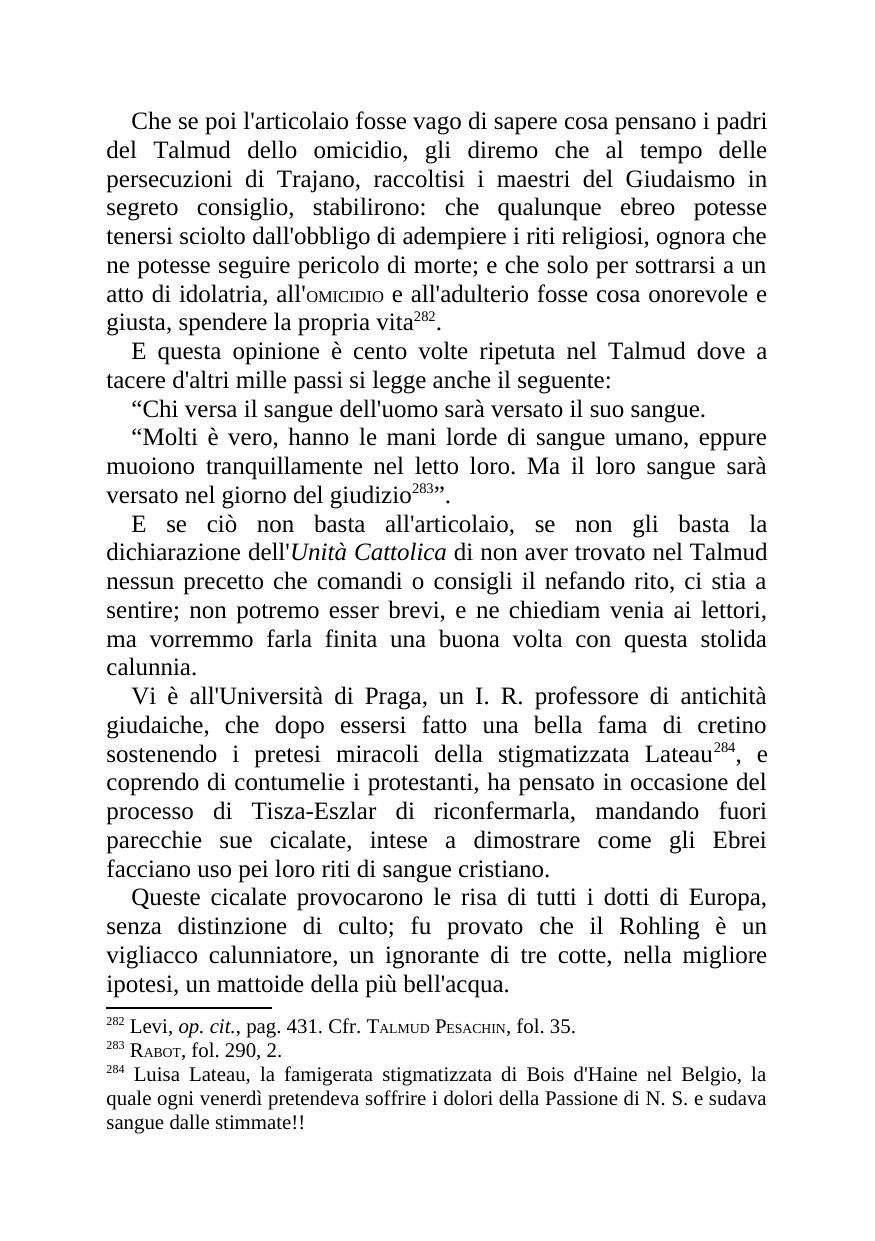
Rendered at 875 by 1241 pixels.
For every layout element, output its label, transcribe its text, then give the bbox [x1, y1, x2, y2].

text E questa opinione è cento volte ripetuta nel Talmud dove a tacere d'altri mille passi si legge anche il seguente: [106, 336, 768, 394]
text “Molti è vero, hanno le mani lorde di sangue umano, eppure muoiono tranquillamente nel letto loro. Ma il loro sangue sarà versato nel giorno del giudizio”. [106, 422, 768, 509]
text Vi è all'Università di Praga, un I. R. professore di antichità giudaiche, che dopo essersi fatto una bella fama di cretino sostenendo i pretesi miracoli della stigmatizzata Lateau, e coprendo di contumelie i protestanti, ha pensato in occasione del processo di Tisza-Eszlar di riconfermarla, mandando fuori parecchie sue cicalate, intese a dimostrare come gli Ebrei facciano uso pei loro riti di sangue cristiano. [106, 681, 768, 882]
text Levi, op. cit., pag. 431. Cfr. Talmud Pesachin, fol. 35. [106, 1014, 768, 1038]
text “Chi versa il sangue dell'uomo sarà versato il suo sangue. [106, 394, 768, 422]
text Queste cicalate provocarono le risa di tutti i dotti di Europa, senza distinzione di culto; fu provato che il Rohling è un vigliacco calunniatore, un ignorante di tre cotte, nella migliore ipotesi, un mattoide della più bell'acqua. [106, 882, 768, 997]
text Luisa Lateau, la famigerata stigmatizzata di Bois d'Haine nel Belgio, la quale ogni venerdì pretendeva soffrire i dolori della Passione di N. S. e sudava sangue dalle stimmate!! [106, 1062, 768, 1134]
text Che se poi l'articolaio fosse vago di sapere cosa pensano i padri del Talmud dello omicidio, gli diremo che al tempo delle persecuzioni di Trajano, raccoltisi i maestri del Giudaismo in segreto consiglio, stabilirono: che qualunque ebreo potesse tenersi sciolto dall'obbligo di adempiere i riti religiosi, ognora che ne potesse seguire pericolo di morte; e che solo per sottrarsi a un atto di idolatria, all'omicidio e all'adulterio fosse cosa onorevole e giusta, spendere la propria vita. [106, 106, 768, 336]
text E se ciò non basta all'articolaio, se non gli basta la dichiarazione dell'Unità Cattolica di non aver trovato nel Talmud nessun precetto che comandi o consigli il nefando rito, ci stia a sentire; non potremo esser brevi, e ne chiediam venia ai lettori, ma vorremmo farla finita una buona volta con questa stolida calunnia. [106, 509, 768, 681]
text Rabot, fol. 290, 2. [106, 1038, 768, 1062]
